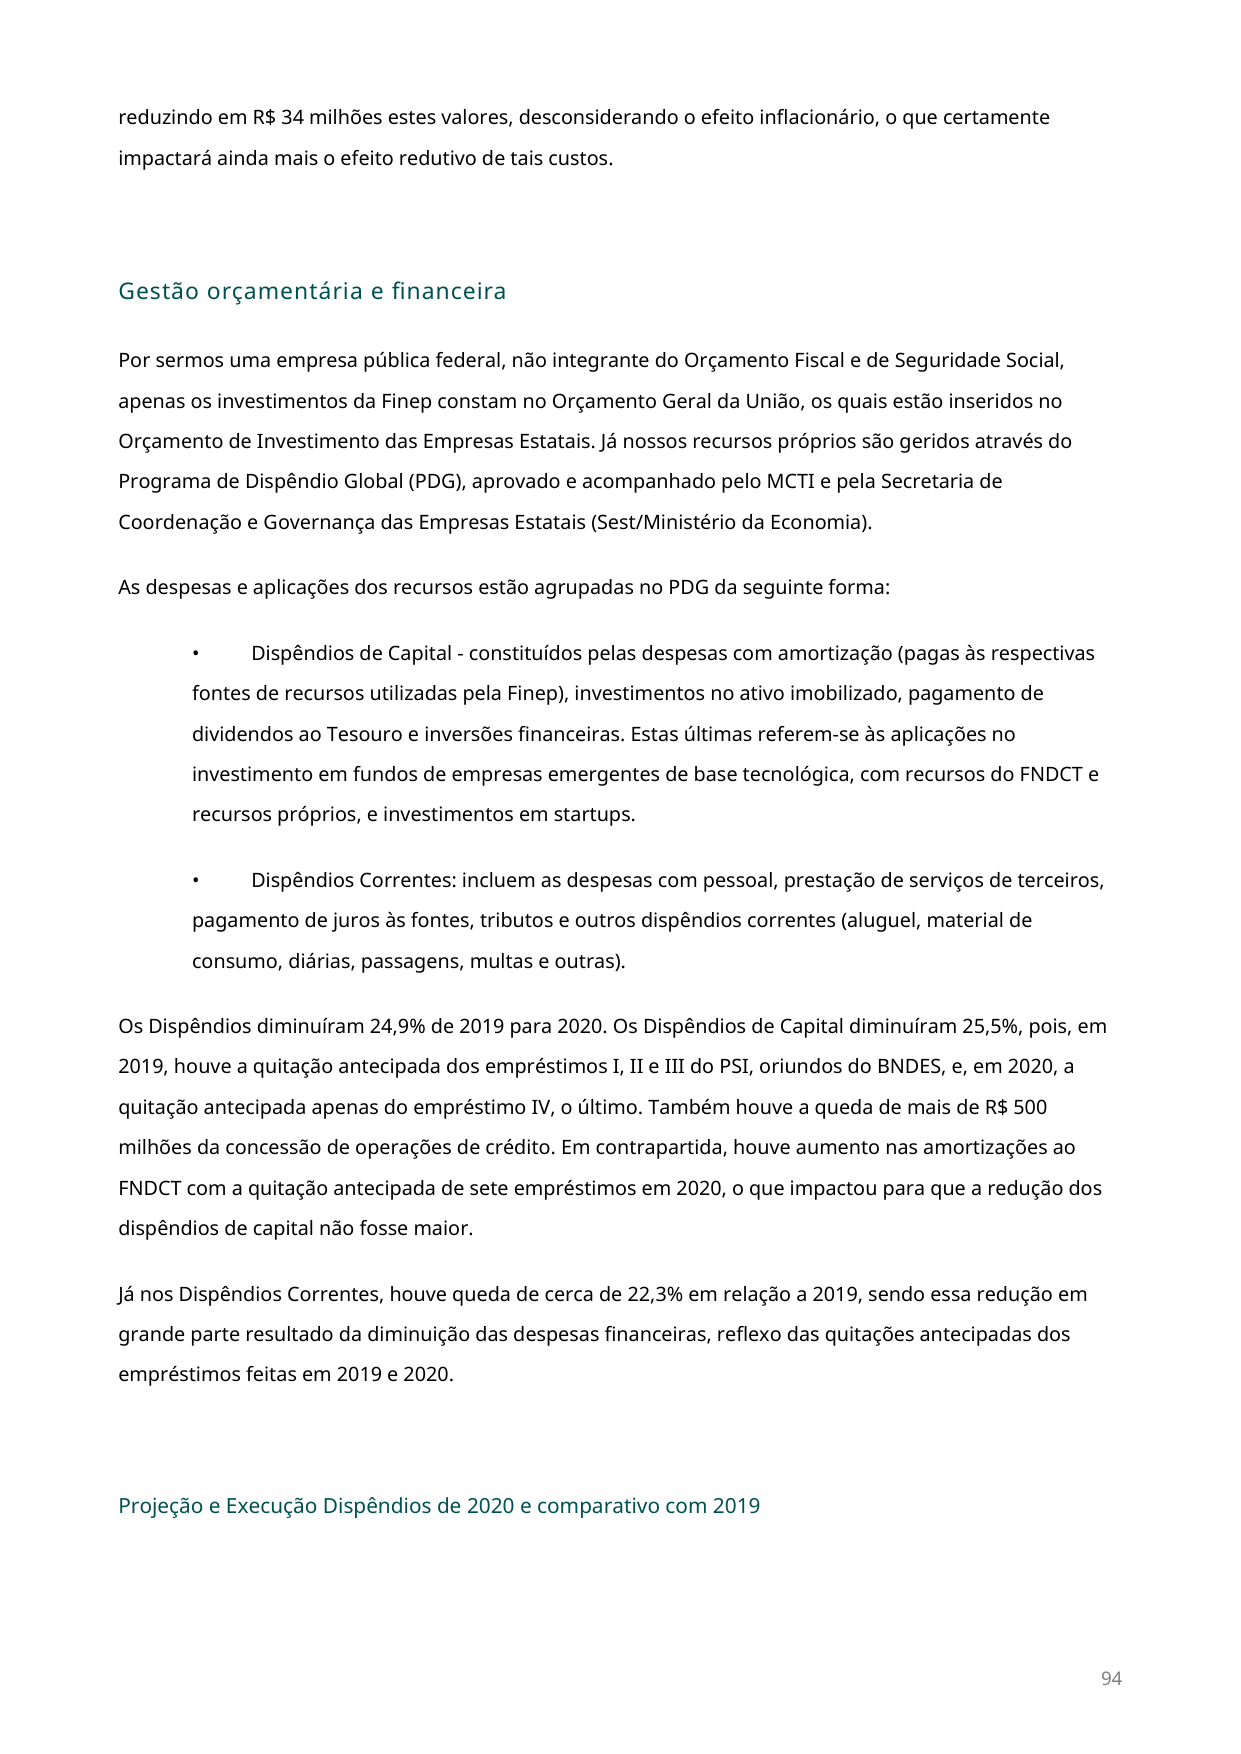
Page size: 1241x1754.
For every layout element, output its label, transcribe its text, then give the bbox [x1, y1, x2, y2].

subtitle Gestão orçamentária e financeira [118, 275, 1122, 306]
text Projeção e Execução Dispêndios de 2020 e comparativo com 2019 [118, 1492, 1122, 1520]
text Já nos Dispêndios Correntes, houve queda de cerca de 22,3% em relação a 2019, sendo essa redução em grande parte resultado da diminuição das despesas financeiras, reflexo das quitações antecipadas dos empréstimos feitas em 2019 e 2020. [118, 1280, 1122, 1388]
text • Dispêndios Correntes: incluem as despesas com pessoal, prestação de serviços de terceiros, pagamento de juros às fontes, tributos e outros dispêndios correntes (aluguel, material de consumo, diárias, passagens, multas e outras). [192, 866, 1122, 974]
text As despesas e aplicações dos recursos estão agrupadas no PDG da seguinte forma: [118, 574, 1122, 601]
text Por sermos uma empresa pública federal, não integrante do Orçamento Fiscal e de Seguridade Social, apenas os investimentos da Finep constam no Orçamento Geral da União, os quais estão inseridos no Orçamento de Investimento das Empresas Estatais. Já nossos recursos próprios são geridos através do Programa de Dispêndio Global (PDG), aprovado e acompanhado pelo MCTI e pela Secretaria de Coordenação e Governança das Empresas Estatais (Sest/Ministério da Economia). [118, 347, 1122, 535]
text reduzindo em R$ 34 milhões estes valores, desconsiderando o efeito inflacionário, o que certamente impactará ainda mais o efeito redutivo de tais custos. [118, 103, 1122, 171]
text • Dispêndios de Capital - constituídos pelas despesas com amortização (pagas às respectivas fontes de recursos utilizadas pela Finep), investimentos no ativo imobilizado, pagamento de dividendos ao Tesouro e inversões financeiras. Estas últimas referem-se às aplicações no investimento em fundos de empresas emergentes de base tecnológica, com recursos do FNDCT e recursos próprios, e investimentos em startups. [192, 639, 1122, 828]
text Os Dispêndios diminuíram 24,9% de 2019 para 2020. Os Dispêndios de Capital diminuíram 25,5%, pois, em 2019, houve a quitação antecipada dos empréstimos I, II e III do PSI, oriundos do BNDES, e, em 2020, a quitação antecipada apenas do empréstimo IV, o último. Também houve a queda de mais de R$ 500 milhões da concessão de operações de crédito. Em contrapartida, houve aumento nas amortizações ao FNDCT com a quitação antecipada de sete empréstimos em 2020, o que impactou para que a redução dos dispêndios de capital não fosse maior. [118, 1012, 1122, 1241]
